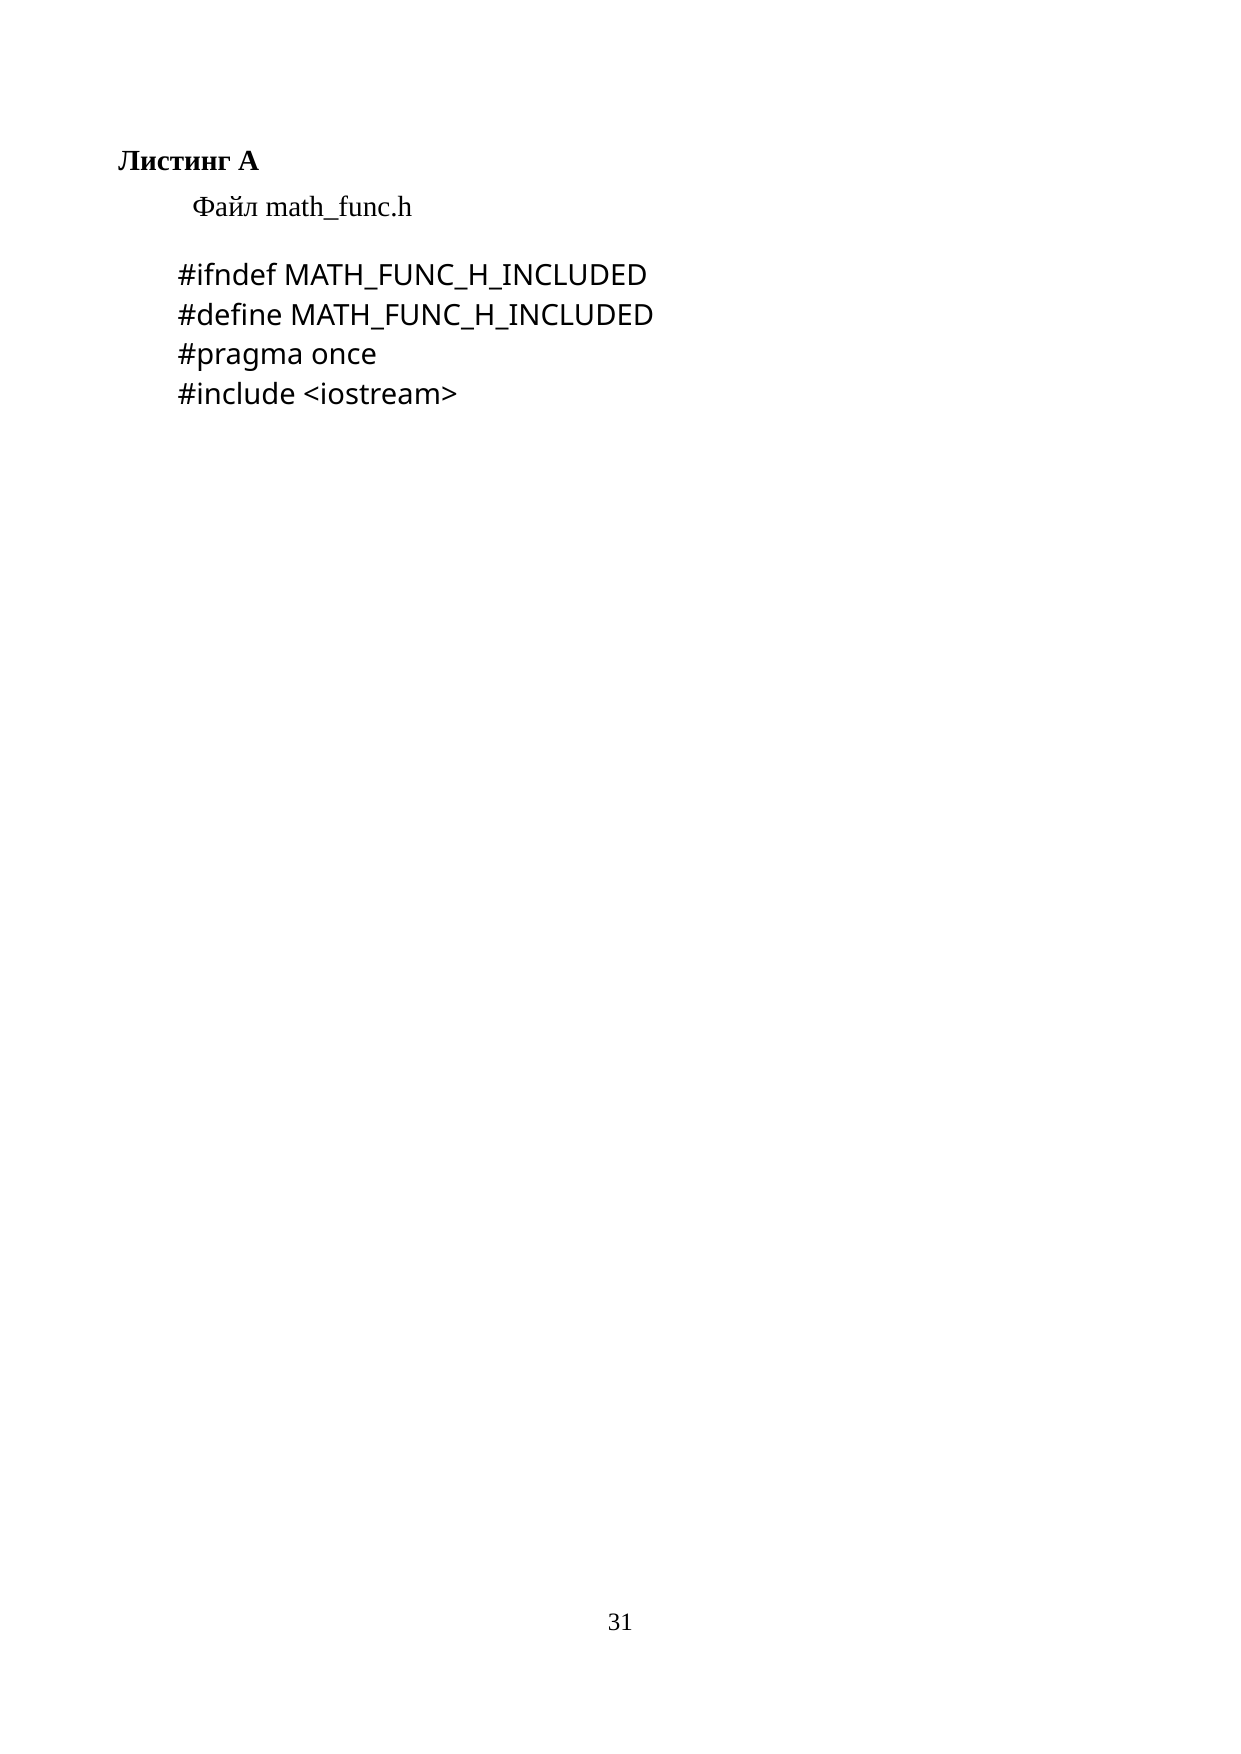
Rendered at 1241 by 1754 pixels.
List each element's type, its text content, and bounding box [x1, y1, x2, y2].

text #ifndef MATH_FUNC_H_INCLUDED [177, 254, 1063, 294]
text #define MATH_FUNC_H_INCLUDED [177, 294, 1063, 334]
text #include <iostream> [177, 373, 1063, 413]
subtitle Листинг А [118, 143, 1122, 177]
text Файл math_func.h [118, 189, 1122, 223]
text #pragma once [177, 334, 1063, 373]
